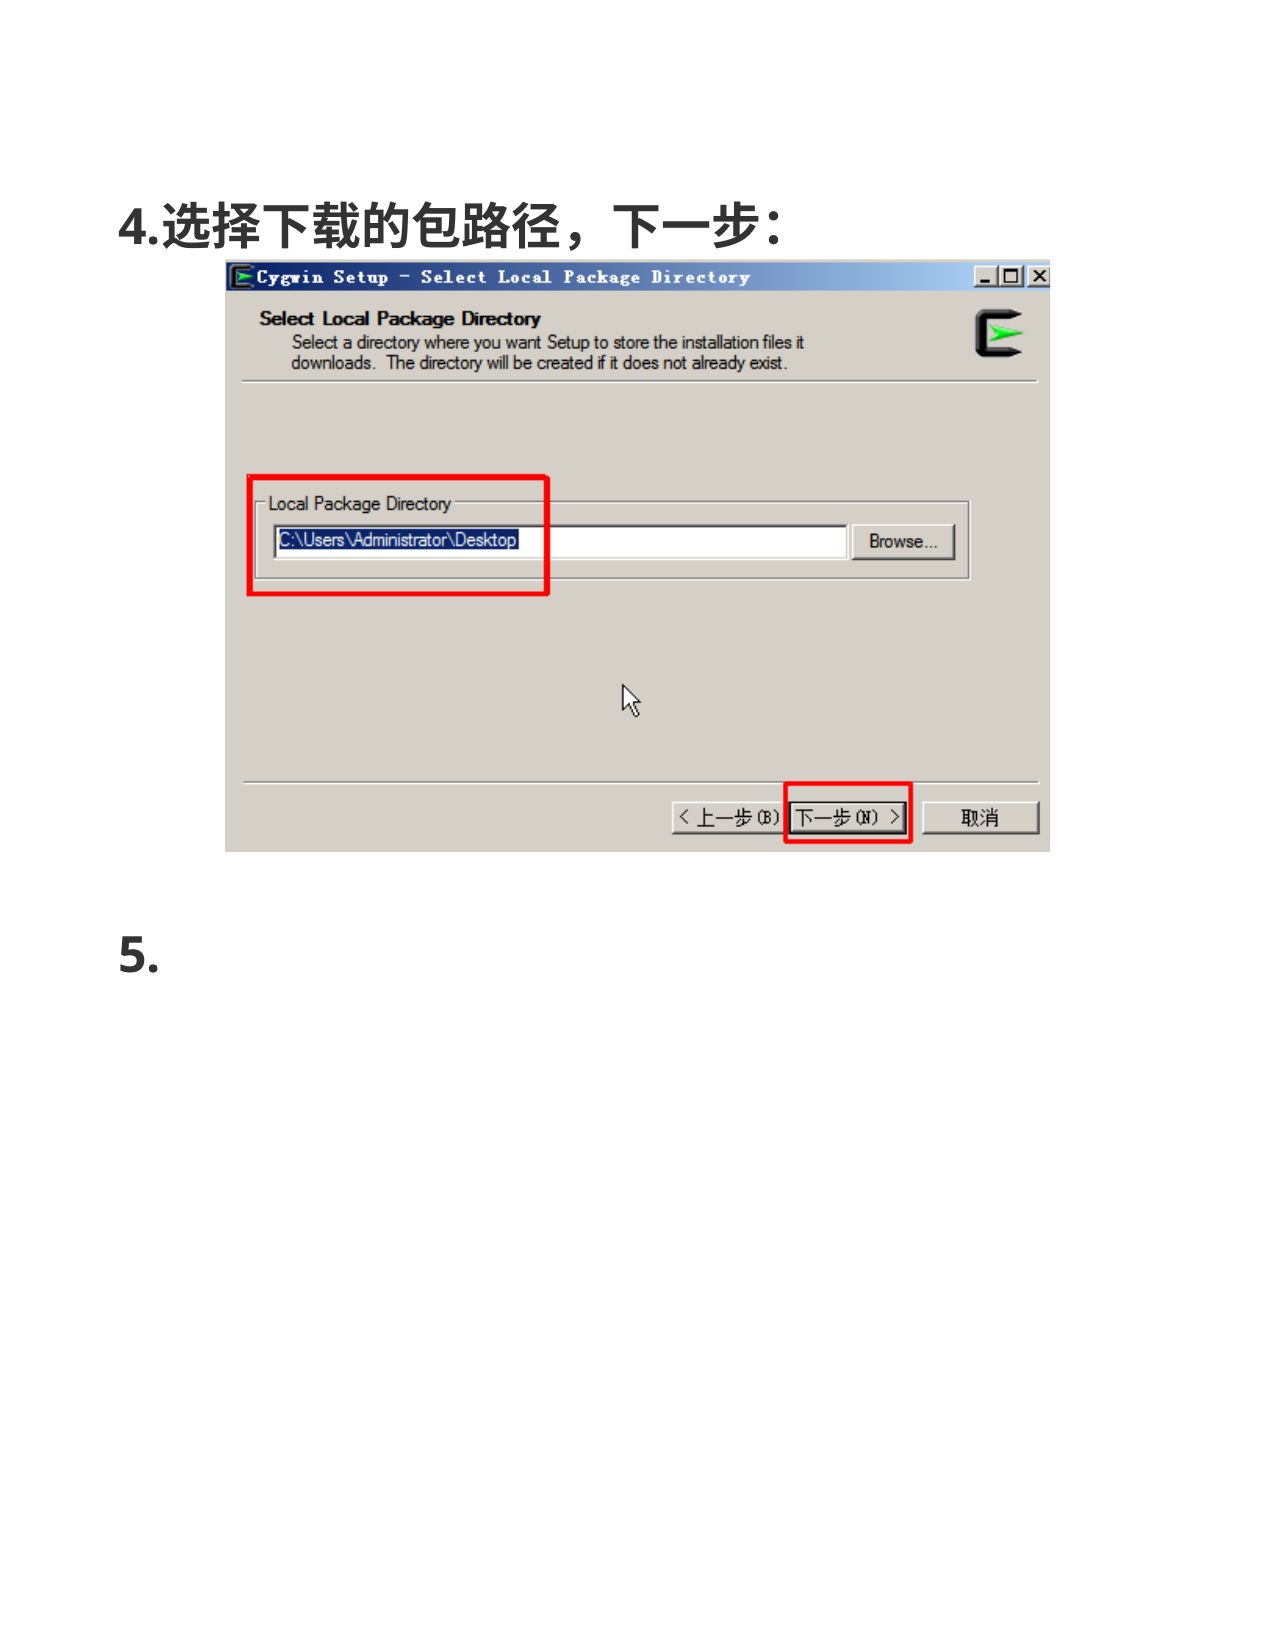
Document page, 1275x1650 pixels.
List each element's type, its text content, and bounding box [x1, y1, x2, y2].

text 4.选择下载的包路径，下一步： [118, 186, 1157, 259]
text 5. [118, 919, 1157, 987]
picture [225, 258, 1050, 852]
